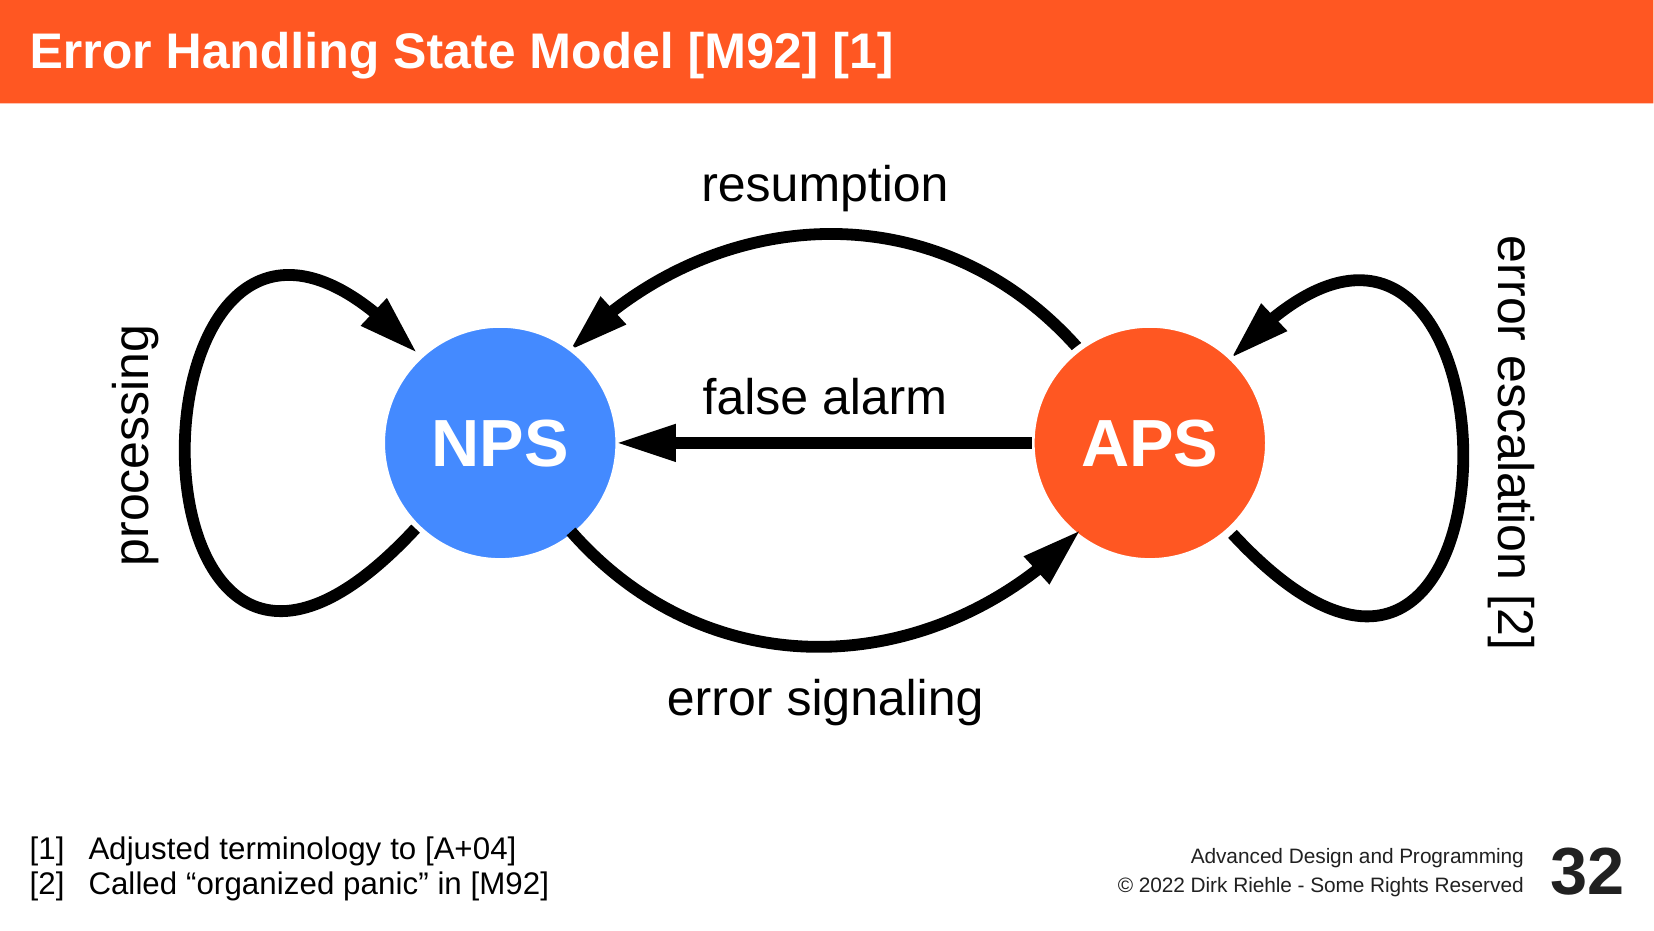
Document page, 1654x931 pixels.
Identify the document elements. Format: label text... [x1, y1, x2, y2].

text_box APS [1031, 324, 1268, 562]
text_box NPS [382, 324, 619, 562]
text_box processing [90, 312, 171, 579]
text_box error escalation [2] [1356, 206, 1564, 680]
text_box APS [1150, 428, 1162, 442]
title Error Handling State Model [M92] [1] [0, 0, 1654, 104]
text_box resumption [500, 144, 1150, 263]
text_box false alarm [500, 357, 1150, 446]
text_box [1] Adjusted terminology to [A+04] [2] Called “organized panic” in [M92] [0, 693, 1182, 931]
text_box NPS [493, 428, 500, 442]
